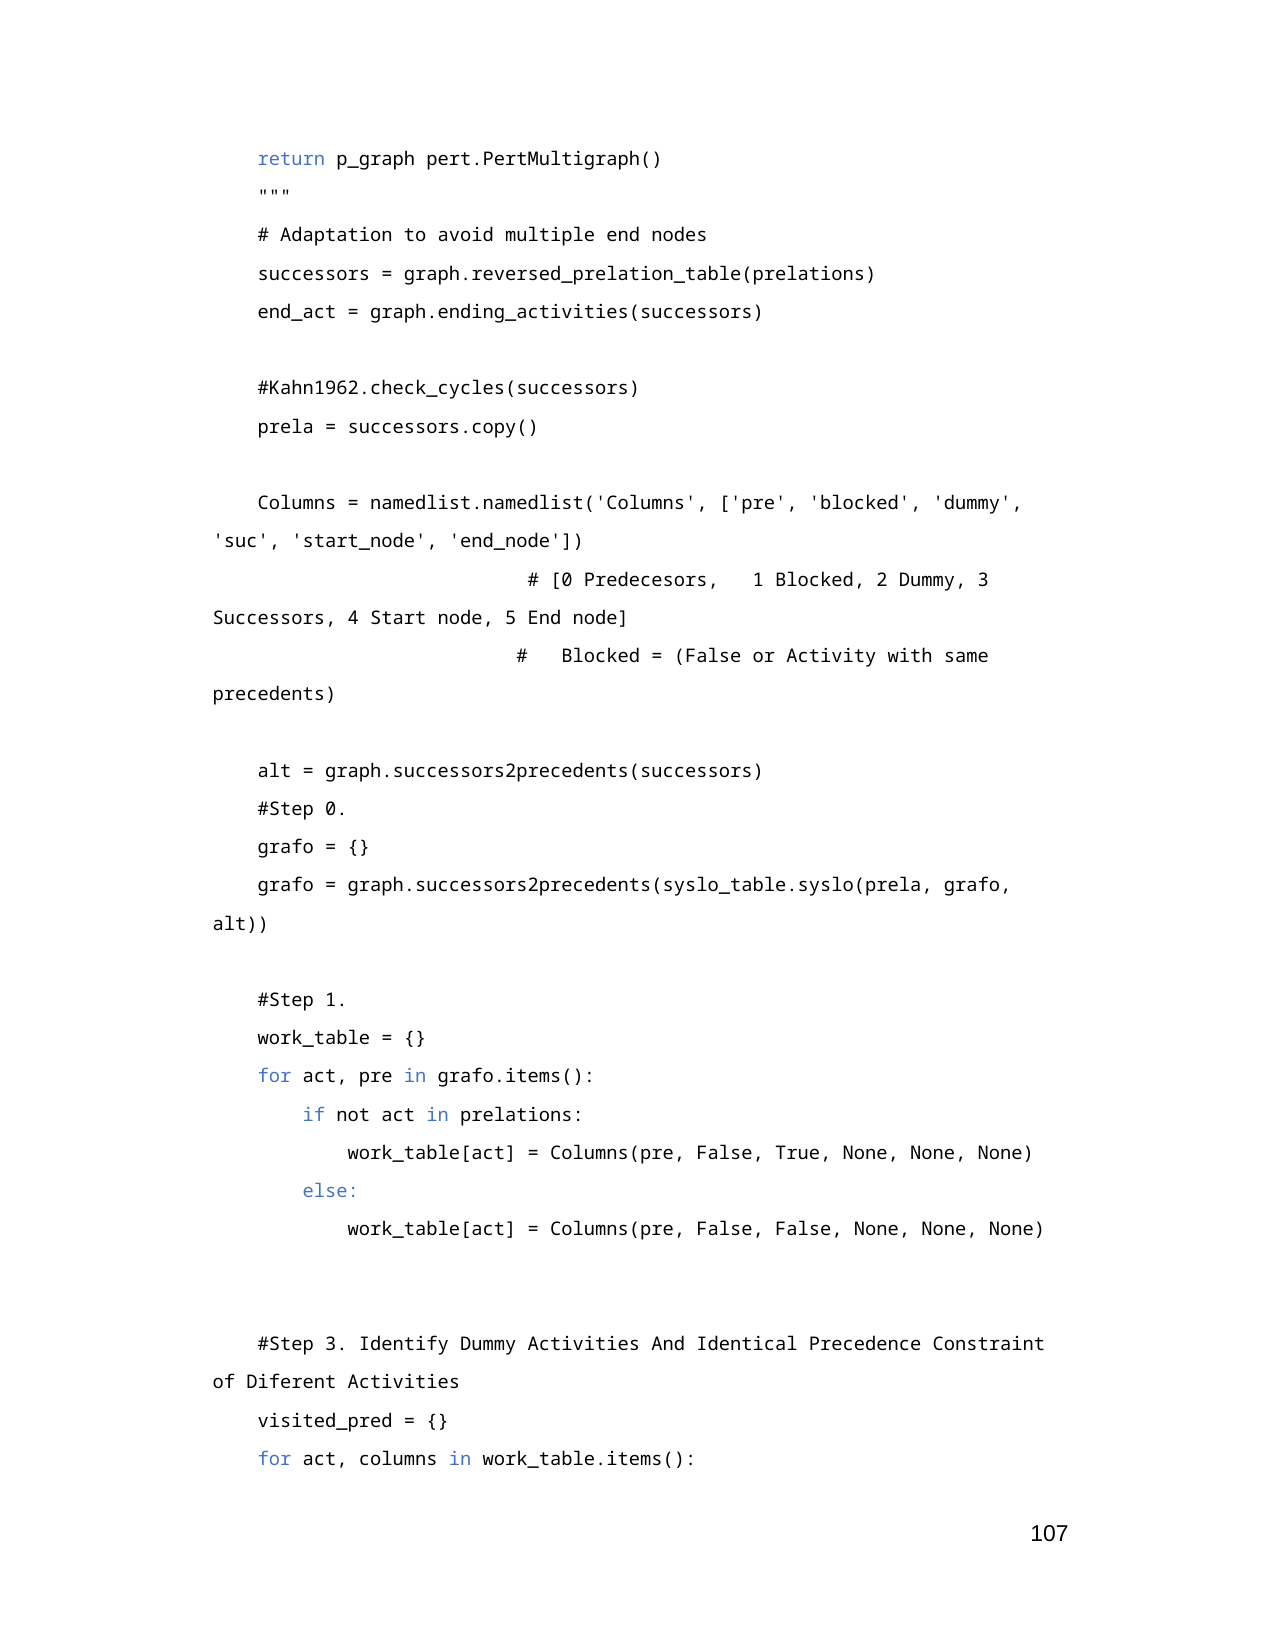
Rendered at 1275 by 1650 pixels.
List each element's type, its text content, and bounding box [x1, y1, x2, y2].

table_header return p_graph pert.PertMultigraph() """ # Adaptation to avoid multiple end nodes successors = graph.reversed_prelation_table(prelations) end_act = graph.ending_activities(successors) #Kahn1962.check_cycles(successors) prela = successors.copy() Columns = namedlist.namedlist('Columns', ['pre', 'blocked', 'dummy', 'suc', 'start_node', 'end_node']) # [0 Predecesors, 1 Blocked, 2 Dummy, 3 Successors, 4 Start node, 5 End node] # Blocked = (False or Activity with same precedents) alt = graph.successors2precedents(successors) #Step 0. grafo = {} grafo = graph.successors2precedents(syslo_table.syslo(prela, grafo, alt)) #Step 1. work_table = {} for act, pre in grafo.items(): if not act in prelations: work_table[act] = Columns(pre, False, True, None, None, None) else: work_table[act] = Columns(pre, False, False, None, None, None) #Step 3. Identify Dummy Activities And Identical Precedence Constraint of Diferent Activities visited_pred = {} for act, columns in work_table.items(): [207, 101, 1078, 1489]
